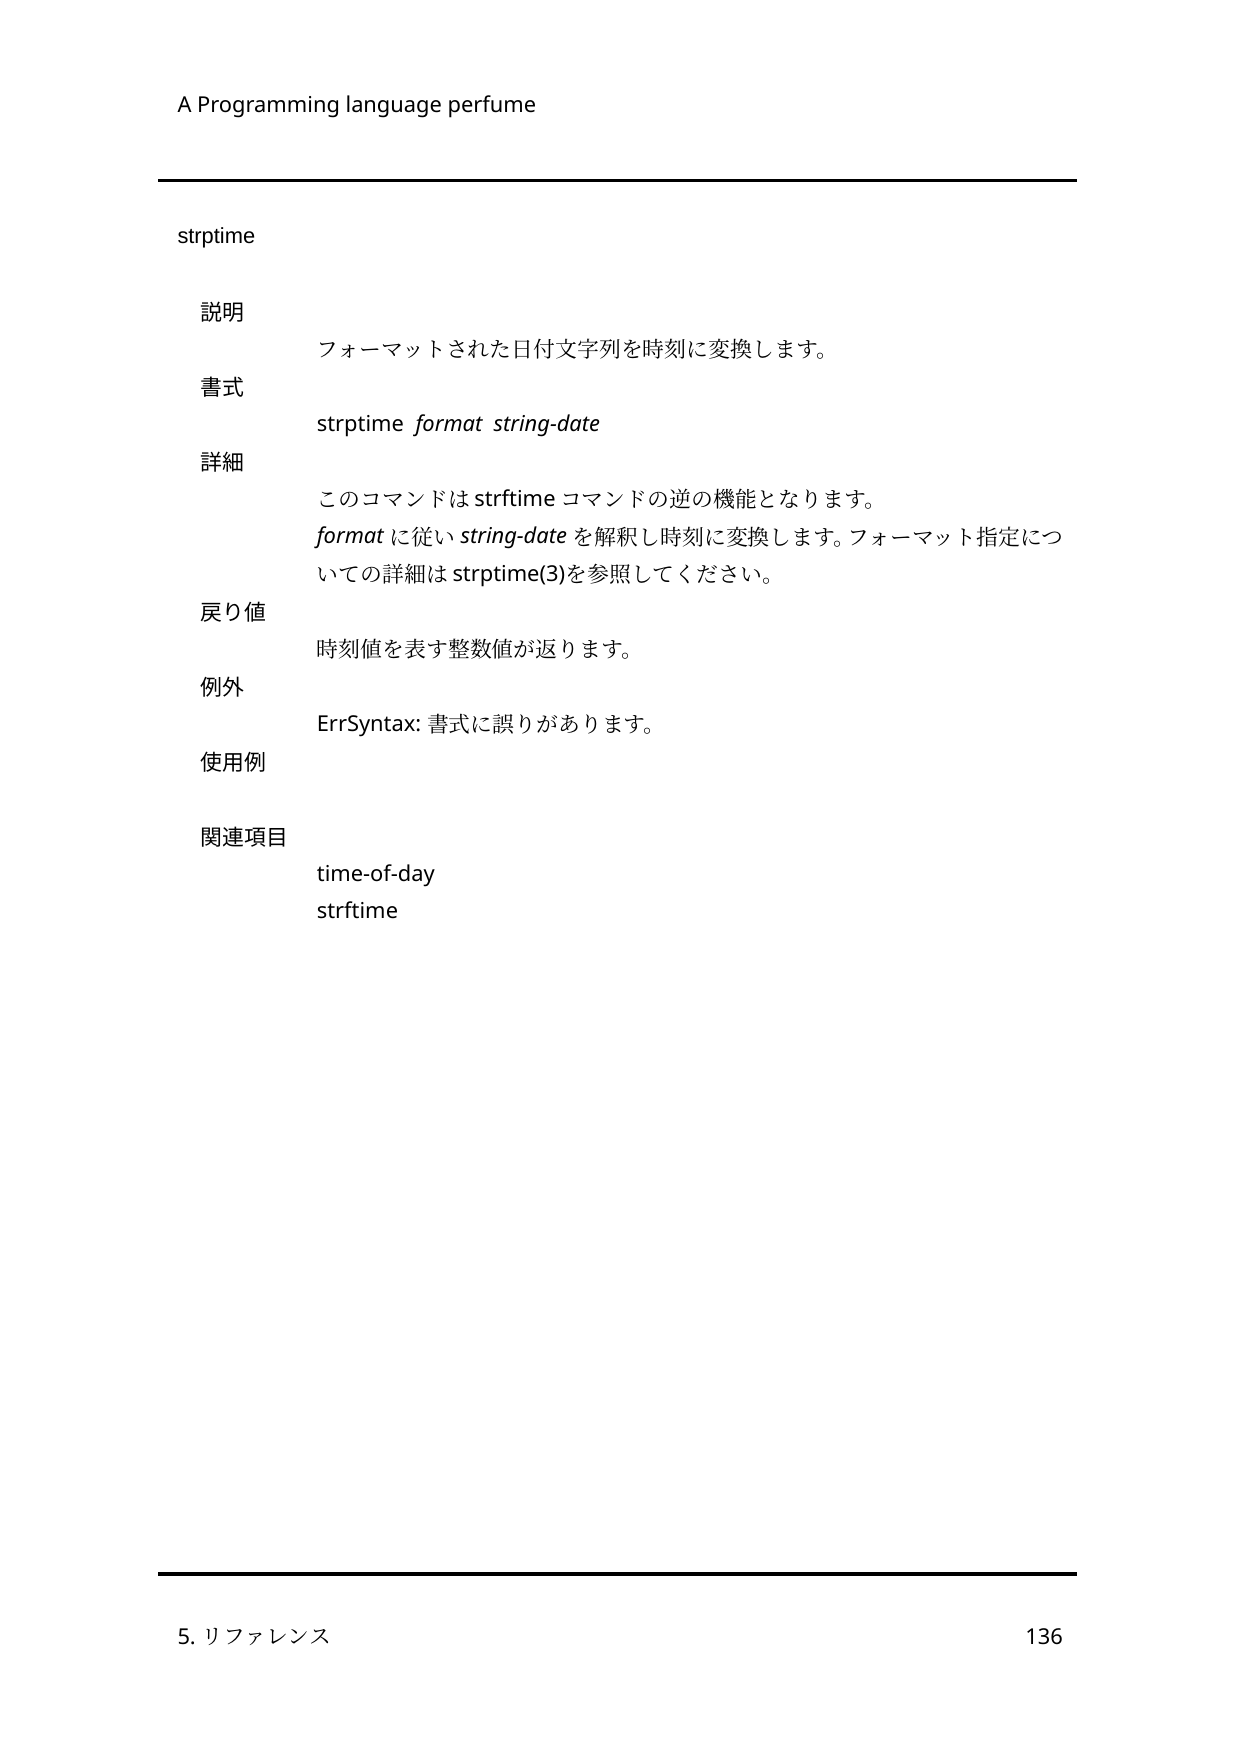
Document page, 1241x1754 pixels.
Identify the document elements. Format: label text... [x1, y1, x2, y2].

table_header time-of-day strftime [317, 817, 1063, 929]
table_cell [317, 742, 1063, 817]
table_cell 時刻値を表す整数値が返ります。 [317, 592, 1063, 667]
table_header フォーマットされた日付文字列を時刻に変換します。 [317, 292, 1063, 367]
table_cell 書式 [200, 367, 317, 442]
table_cell 使用例 [200, 742, 317, 817]
subtitle strptime [177, 217, 1063, 254]
table_cell ErrSyntax: 書式に誤りがあります。 [317, 667, 1063, 742]
table_cell 詳細 [200, 442, 317, 592]
table_cell strptime format string-date [317, 367, 1063, 442]
table_header 関連項目 [200, 817, 317, 929]
table_cell 戻り値 [200, 592, 317, 667]
table_cell 例外 [200, 667, 317, 742]
table_cell このコマンドはstrftimeコマンドの逆の機能となります。 format に従い string-date を解釈し時刻に変換します。フォーマット指定についての詳細はstrptime(3)を参照してください。 [317, 442, 1063, 592]
table_header 説明 [200, 292, 317, 367]
